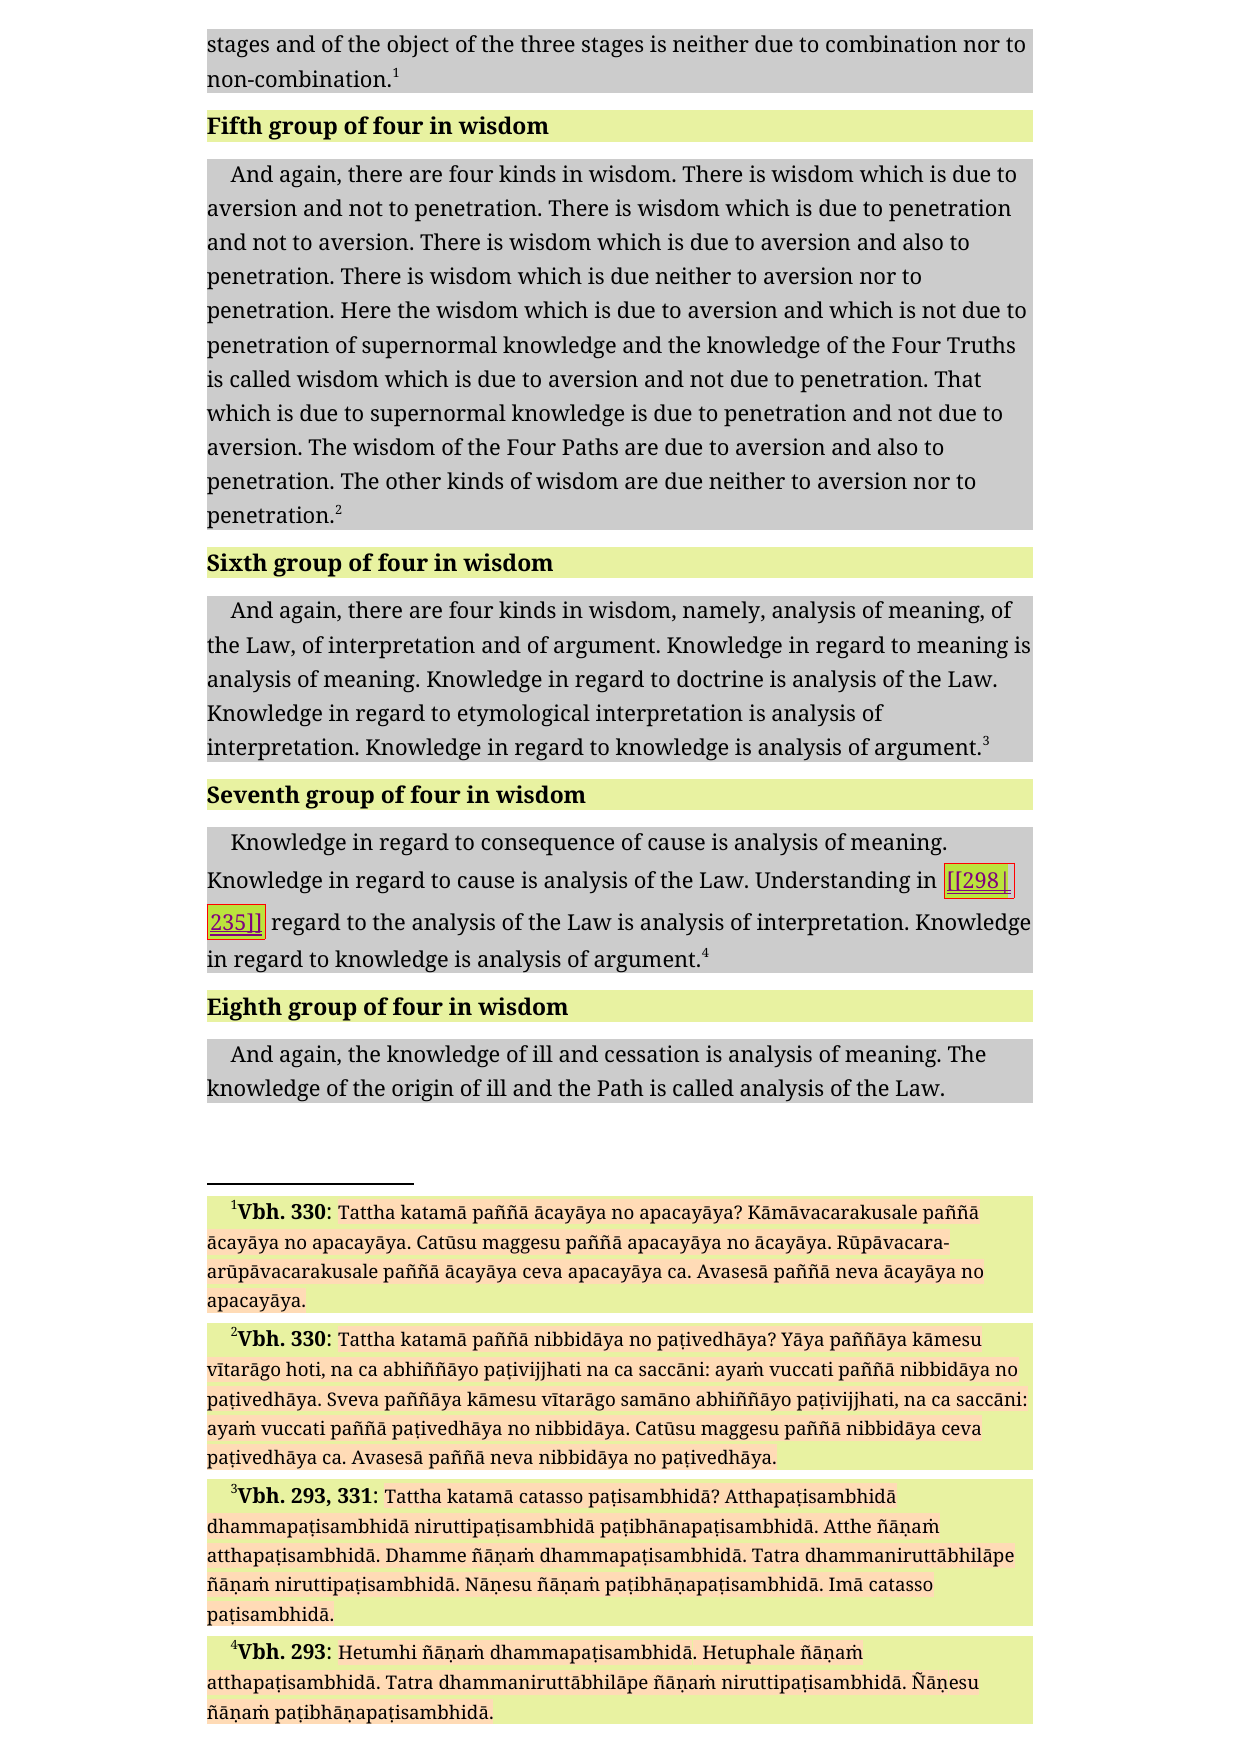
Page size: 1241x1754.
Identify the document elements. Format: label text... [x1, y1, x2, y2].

text Vbh. 293: Hetumhi ñāṇaṁ dhammapaṭisambhidā. Hetuphale ñāṇaṁ atthapaṭisambhidā. Tatra dhammaniruttābhilāpe ñāṇaṁ niruttipaṭisambhidā. Ñāṇesu ñāṇaṁ paṭibhāṇapaṭisambhidā. [207, 1636, 1033, 1724]
text Vbh. 330: Tattha katamā paññā nibbidāya no paṭivedhāya? Yāya paññāya kāmesu vītarāgo hoti, na ca abhiññāyo paṭivijjhati na ca saccāni: ayaṁ vuccati paññā nibbidāya no paṭivedhāya. Sveva paññāya kāmesu vītarāgo samāno abhiññāyo paṭivijjhati, na ca saccāni: ayaṁ vuccati paññā paṭivedhāya no nibbidāya. Catūsu maggesu paññā nibbidāya ceva paṭivedhāya ca. Avasesā paññā neva nibbidāya no paṭivedhāya. [207, 1323, 1033, 1470]
text And again, there are four kinds in wisdom. There is wisdom which is due to aversion and not to penetration. There is wisdom which is due to penetration and not to aversion. There is wisdom which is due to aversion and also to penetration. There is wisdom which is due neither to aversion nor to penetration. Here the wisdom which is due to aversion and which is not due to penetration of supernormal knowledge and the knowledge of the Four Truths is called wisdom which is due to aversion and not due to penetration. That which is due to supernormal knowledge is due to penetration and not due to aversion. The wisdom of the Four Paths are due to aversion and also to penetration. The other kinds of wisdom are due neither to aversion nor to penetration. [207, 159, 1033, 530]
subtitle Eighth group of four in wisdom [207, 990, 1033, 1022]
text Vbh. 330: Tattha katamā paññā ācayāya no apacayāya? Kāmāvacarakusale paññā ācayāya no apacayāya. Catūsu maggesu paññā apacayāya no ācayāya. Rūpāvacara- arūpāvacarakusale paññā ācayāya ceva apacayāya ca. Avasesā paññā neva ācayāya no apacayāya. [207, 1196, 1033, 1313]
subtitle Fifth group of four in wisdom [207, 110, 1033, 142]
text Knowledge in regard to consequence of cause is analysis of meaning. Knowledge in regard to cause is analysis of the Law. Understanding in [[298|235]] regard to the analysis of the Law is analysis of interpretation. Knowledge in regard to knowledge is analysis of argument. [207, 827, 1033, 973]
text And again, there are four kinds in wisdom, namely, analysis of meaning, of the Law, of interpretation and of argument. Knowledge in regard to meaning is analysis of meaning. Knowledge in regard to doctrine is analysis of the Law. Knowledge in regard to etymological interpretation is analysis of interpretation. Knowledge in regard to knowledge is analysis of argument. [207, 596, 1033, 762]
subtitle Sixth group of four in wisdom [207, 547, 1033, 578]
text Vbh. 293, 331: Tattha katamā catasso paṭisambhidā? Atthapaṭisambhidā dhammapaṭisambhidā niruttipaṭisambhidā paṭibhānapaṭisambhidā. Atthe ñāṇaṁ atthapaṭisambhidā. Dhamme ñāṇaṁ dhammapaṭisambhidā. Tatra dhammaniruttābhilāpe ñāṇaṁ niruttipaṭisambhidā. Nāṇesu ñāṇaṁ paṭibhāṇapaṭisambhidā. Imā catasso paṭisambhidā. [207, 1479, 1033, 1626]
text And again, the knowledge of ill and cessation is analysis of meaning. The knowledge of the origin of ill and the Path is called analysis of the Law. [207, 1039, 1033, 1103]
text stages and of the object of the three stages is neither due to combination nor to non-combination. [207, 29, 1033, 93]
subtitle Seventh group of four in wisdom [207, 779, 1033, 810]
